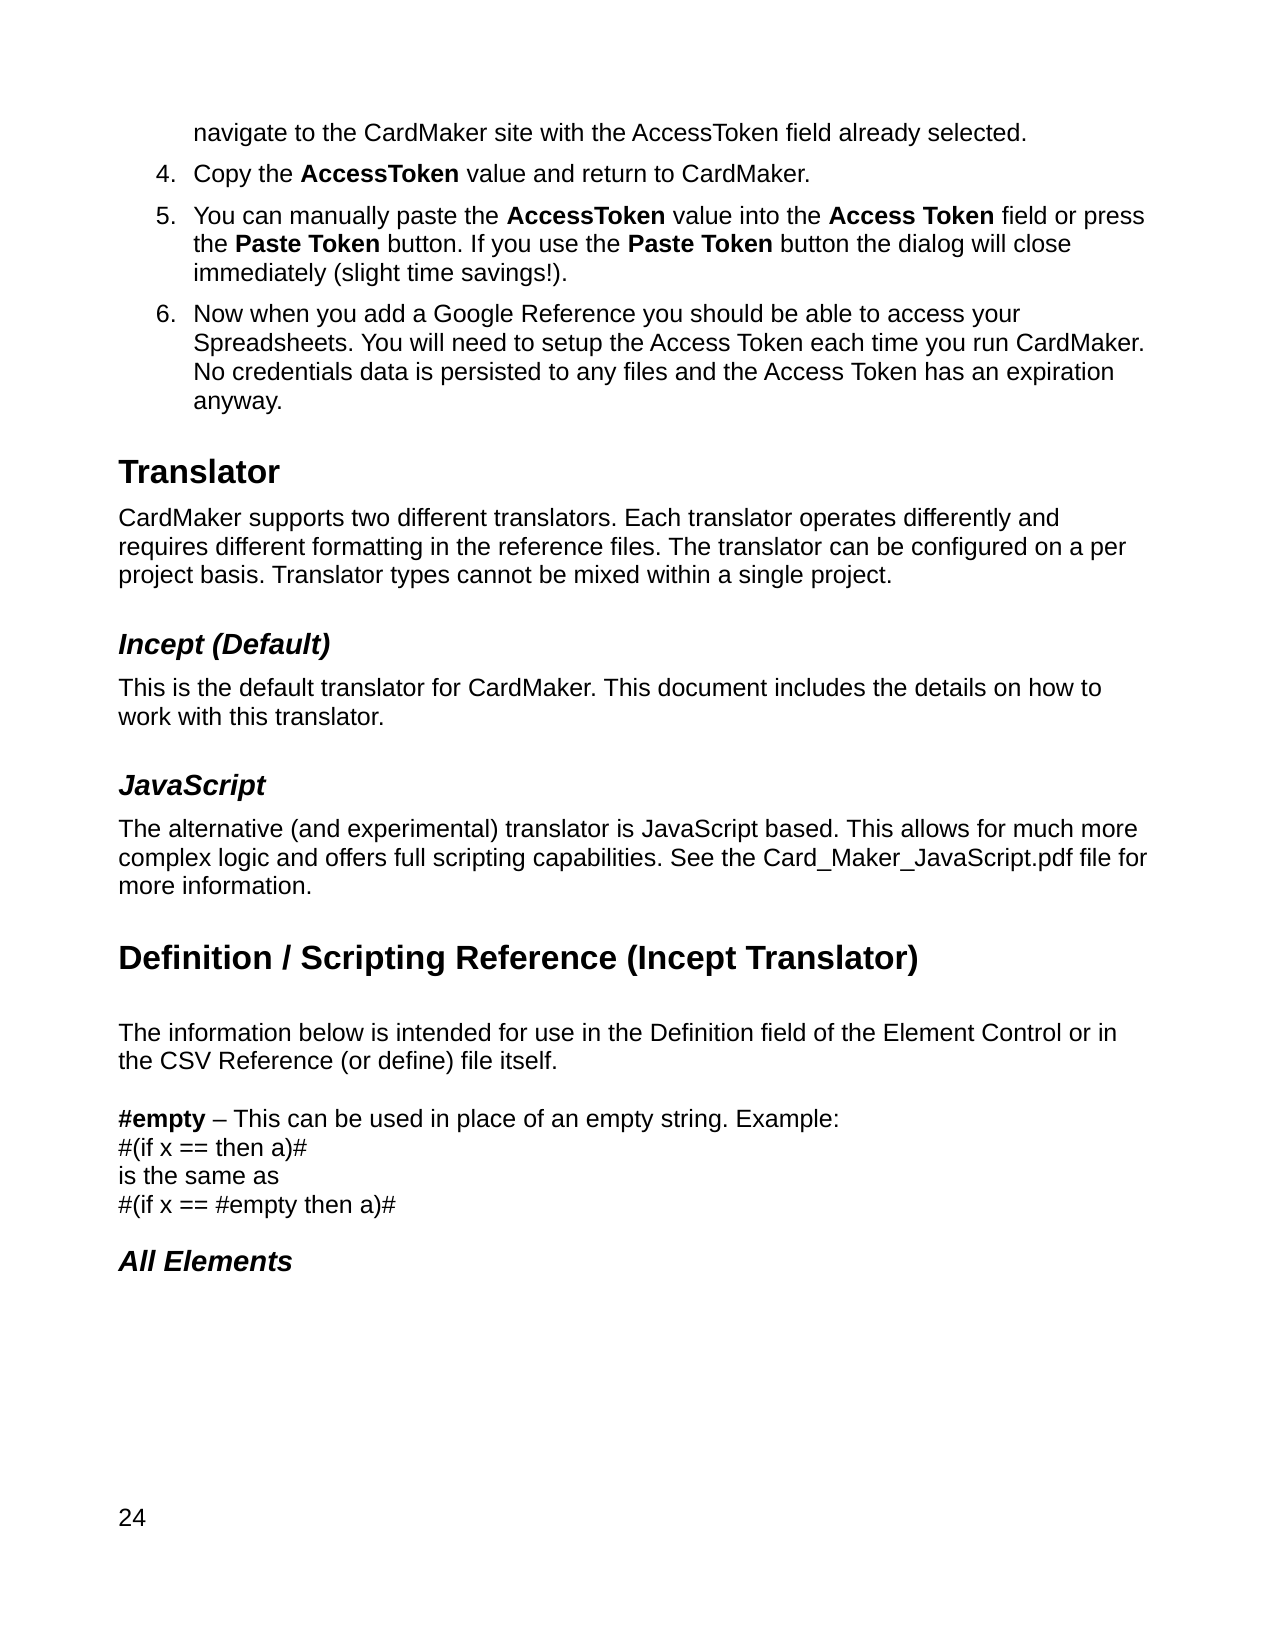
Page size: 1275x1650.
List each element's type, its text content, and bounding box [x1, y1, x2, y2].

text The alternative (and experimental) translator is JavaScript based. This allows for much more complex logic and offers full scripting capabilities. See the Card_Maker_JavaScript.pdf file for more information. [118, 814, 1157, 900]
subtitle JavaScript [118, 768, 1157, 801]
list You can manually paste the AccessToken value into the Access Token field or press the Paste Token button. If you use the Paste Token button the dialog will close immediately (slight time savings!). [156, 201, 1157, 287]
list Copy the AccessToken value and return to CardMaker. [156, 159, 1157, 188]
text #(if x == #empty then a)# [118, 1190, 1157, 1219]
list Now when you add a Google Reference you should be able to access your Spreadsheets. You will need to setup the Access Token each time you run CardMaker. No credentials data is persisted to any files and the Access Token has an expiration anyway. [156, 299, 1157, 414]
text The information below is intended for use in the Definition field of the Element Control or in the CSV Reference (or define) file itself. [118, 1017, 1157, 1075]
subtitle Definition / Scripting Reference (Incept Translator) [118, 938, 1157, 976]
subtitle All Elements [118, 1244, 1157, 1277]
text #(if x == then a)# [118, 1132, 1157, 1161]
text #empty – This can be used in place of an empty string. Example: [118, 1104, 1157, 1132]
text is the same as [118, 1161, 1157, 1190]
list navigate to the CardMaker site with the AccessToken field already selected. [156, 118, 1157, 147]
text CardMaker supports two different translators. Each translator operates differently and requires different formatting in the reference files. The translator can be configured on a per project basis. Translator types cannot be mixed within a single project. [118, 503, 1157, 589]
text This is the default translator for CardMaker. This document includes the details on how to work with this translator. [118, 673, 1157, 730]
subtitle Incept (Default) [118, 627, 1157, 660]
subtitle Translator [118, 452, 1157, 491]
